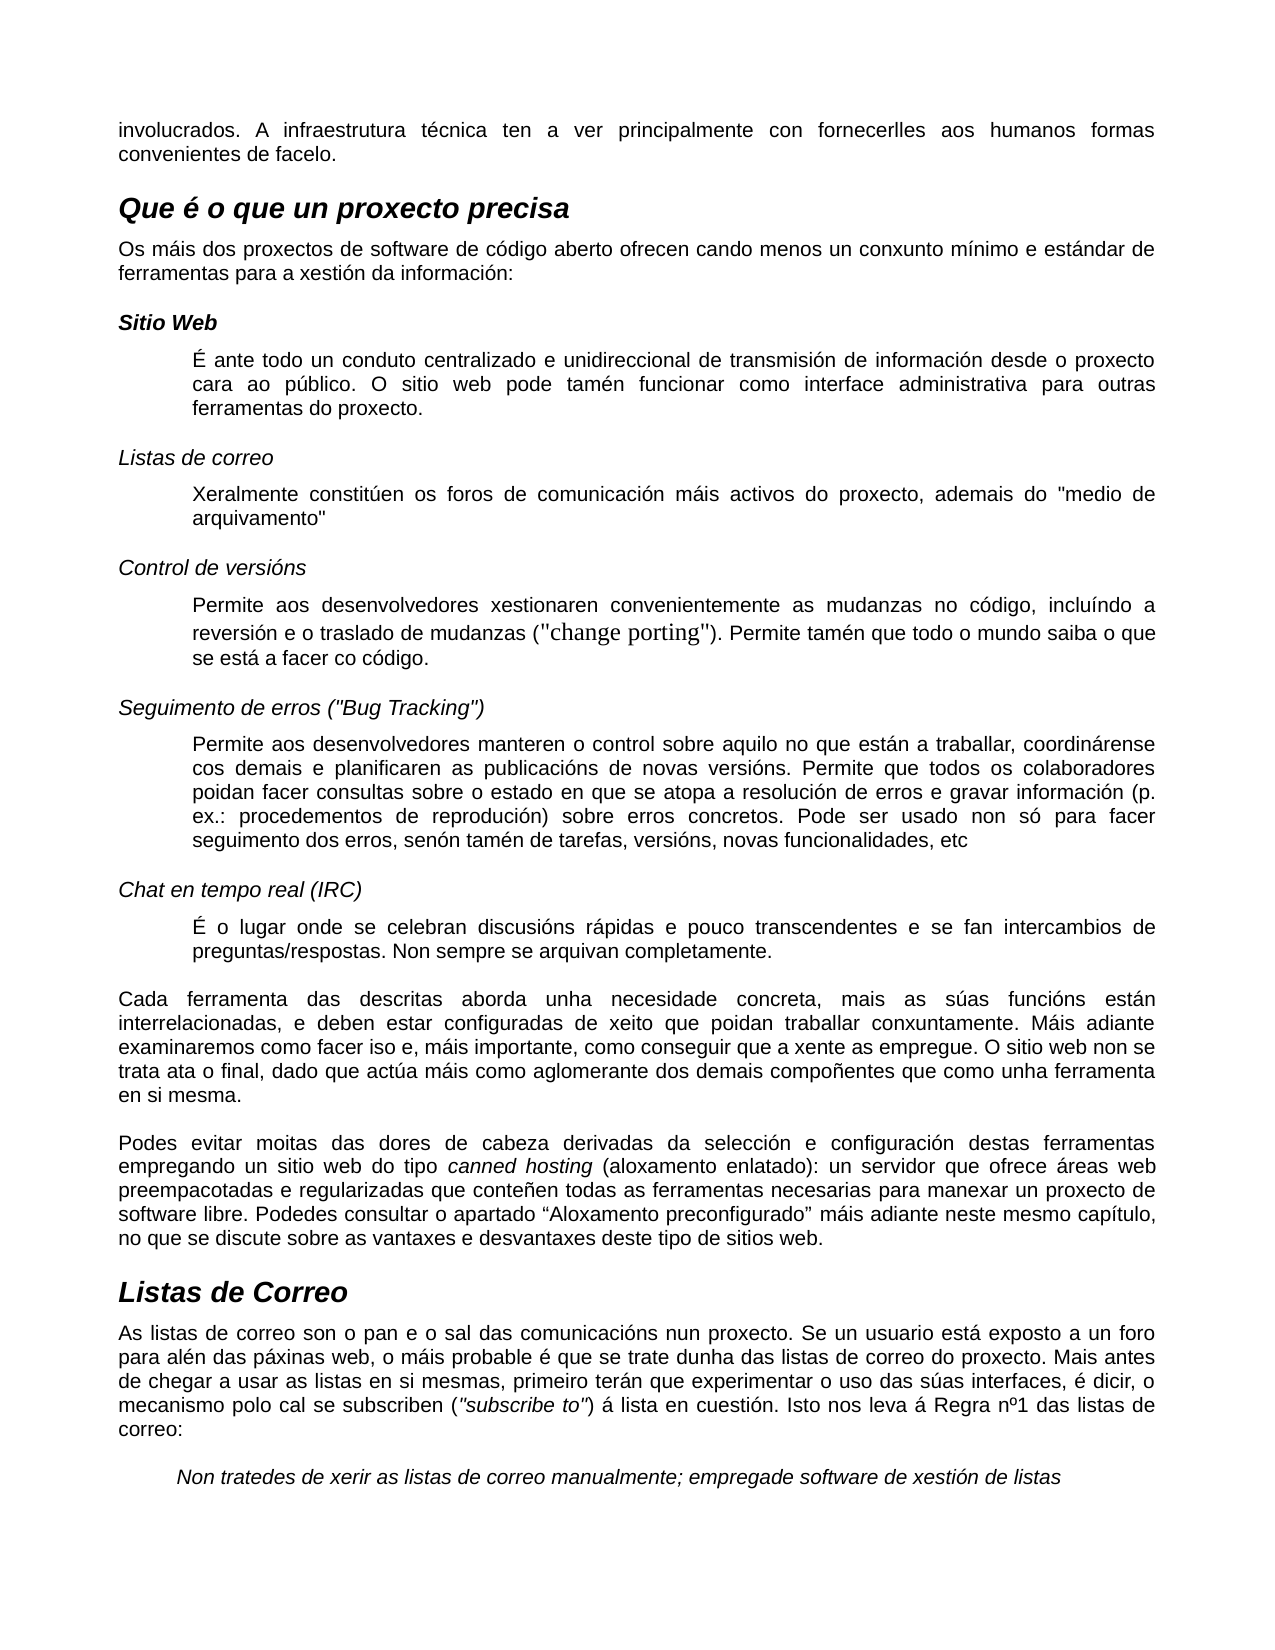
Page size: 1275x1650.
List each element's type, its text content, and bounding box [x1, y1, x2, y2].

text É o lugar onde se celebran discusións rápidas e pouco transcendentes e se fan intercambios de preguntas/respostas. Non sempre se arquivan completamente. [192, 915, 1157, 963]
subtitle Control de versións [118, 555, 1157, 580]
subtitle Listas de correo [118, 444, 1157, 470]
subtitle Que é o que un proxecto precisa [118, 191, 1157, 224]
text As listas de correo son o pan e o sal das comunicacións nun proxecto. Se un usuario está exposto a un foro para alén das páxinas web, o máis probable é que se trate dunha das listas de correo do proxecto. Mais antes de chegar a usar as listas en si mesmas, primeiro terán que experimentar o uso das súas interfaces, é dicir, o mecanismo polo cal se subscriben ("subscribe to") á lista en cuestión. Isto nos leva á Regra nº1 das listas de correo: [118, 1321, 1157, 1441]
text Os máis dos proxectos de software de código aberto ofrecen cando menos un conxunto mínimo e estándar de ferramentas para a xestión da información: [118, 237, 1157, 285]
text Non tratedes de xerir as listas de correo manualmente; empregade software de xestión de listas [176, 1465, 1086, 1489]
text Permite aos desenvolvedores manteren o control sobre aquilo no que están a traballar, coordinárense cos demais e planificaren as publicacións de novas versións. Permite que todos os colaboradores poidan facer consultas sobre o estado en que se atopa a resolución de erros e gravar información (p. ex.: procedementos de reprodución) sobre erros concretos. Pode ser usado non só para facer seguimento dos erros, senón tamén de tarefas, versións, novas funcionalidades, etc [192, 732, 1157, 852]
subtitle Chat en tempo real (IRC) [118, 877, 1157, 902]
subtitle Sitio Web [118, 310, 1157, 335]
text involucrados. A infraestrutura técnica ten a ver principalmente con fornecerlles aos humanos formas convenientes de facelo. [118, 118, 1157, 166]
text É ante todo un conduto centralizado e unidireccional de transmisión de información desde o proxecto cara ao público. O sitio web pode tamén funcionar como interface administrativa para outras ferramentas do proxecto. [192, 348, 1157, 419]
text Xeralmente constitúen os foros de comunicación máis activos do proxecto, ademais do "medio de arquivamento" [192, 482, 1157, 530]
text Cada ferramenta das descritas aborda unha necesidade concreta, mais as súas funcións están interrelacionadas, e deben estar configuradas de xeito que poidan traballar conxuntamente. Máis adiante examinaremos como facer iso e, máis importante, como conseguir que a xente as empregue. O sitio web non se trata ata o final, dado que actúa máis como aglomerante dos demais compoñentes que como unha ferramenta en si mesma. [118, 987, 1157, 1106]
subtitle Seguimento de erros ("Bug Tracking") [118, 694, 1157, 720]
text Podes evitar moitas das dores de cabeza derivadas da selección e configuración destas ferramentas empregando un sitio web do tipo canned hosting (aloxamento enlatado): un servidor que ofrece áreas web preempacotadas e regularizadas que conteñen todas as ferramentas necesarias para manexar un proxecto de software libre. Podedes consultar o apartado “Aloxamento preconfigurado” máis adiante neste mesmo capítulo, no que se discute sobre as vantaxes e desvantaxes deste tipo de sitios web. [118, 1130, 1157, 1250]
text Permite aos desenvolvedores xestionaren convenientemente as mudanzas no código, incluíndo a reversión e o traslado de mudanzas ("change porting"). Permite tamén que todo o mundo saiba o que se está a facer co código. [192, 593, 1157, 669]
subtitle Listas de Correo [118, 1275, 1157, 1309]
